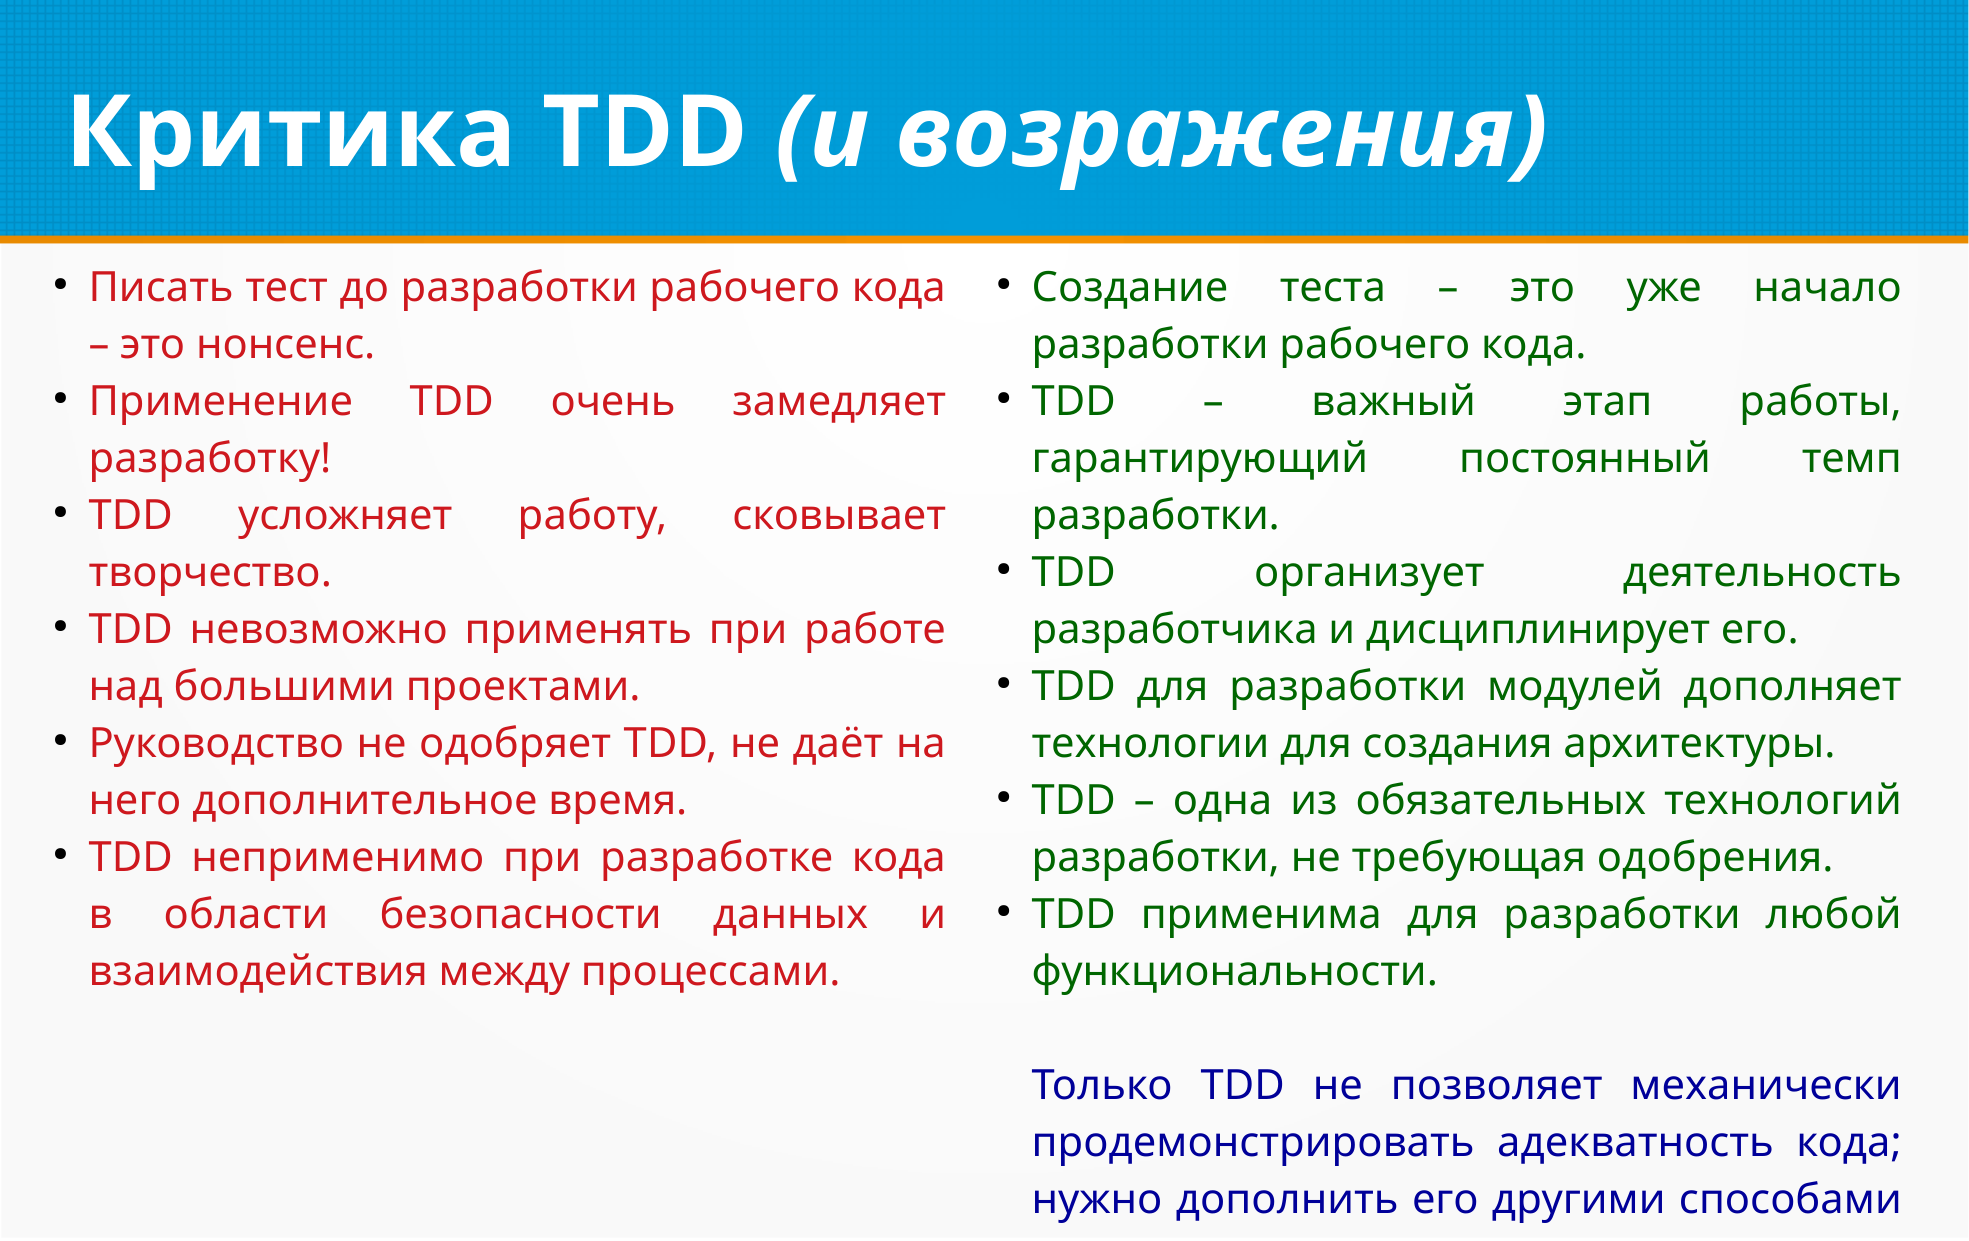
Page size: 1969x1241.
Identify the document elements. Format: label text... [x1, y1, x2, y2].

text_box Критика TDD (и возражения) [59, 55, 1902, 200]
text_box Создание теста – это уже начало разработки рабочего кода. TDD – важный этап работы, гарантирующий постоянный темп разработки. TDD организует деятельность разработчика и дисциплинирует его. TDD для разработки модулей дополняет технологии для создания архитектуры. TDD – одна из обязательных технологий разработки, не требующая одобрения. TDD применима для разработки любой функциональности. Только TDD не позволяет механически продемонстрировать адекватность кода; нужно дополнить его другими способами тестирования. [990, 250, 1925, 1199]
text_box Писать тест до разработки рабочего кода – это нонсенс. Применение TDD очень замедляет разработку! TDD усложняет работу, сковывает творчество. TDD невозможно применять при работе над большими проектами. Руководство не одобряет TDD, не даёт на него дополнительное время. TDD неприменимо при разработке кода в области безопасности данных и взаимодействия между процессами. [47, 250, 953, 1199]
picture [0, 236, 1969, 1241]
